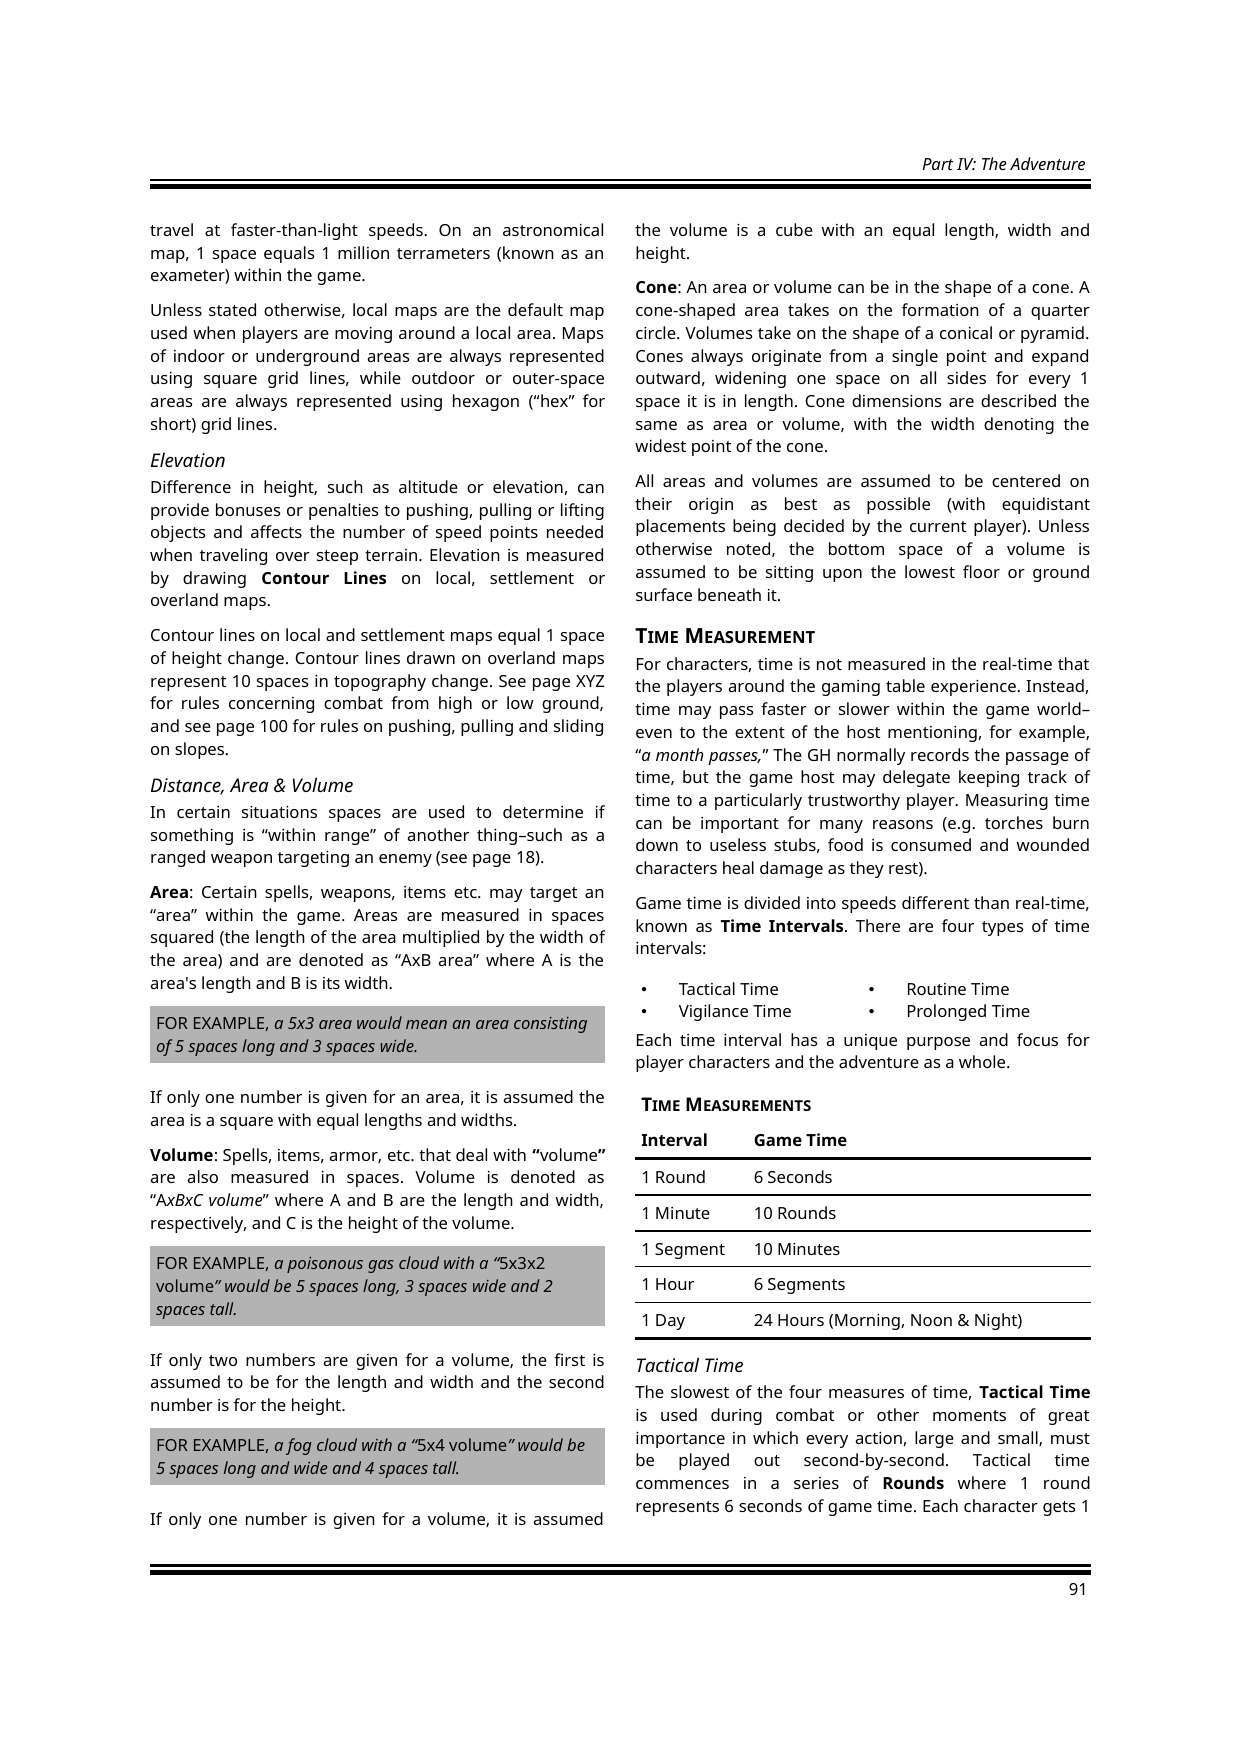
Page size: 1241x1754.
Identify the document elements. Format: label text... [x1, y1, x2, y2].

text Cone: An area or volume can be in the shape of a cone. A cone-shaped area takes on the formation of a quarter circle. Volumes take on the shape of a conical or pyramid. Cones always originate from a single point and expand outward, widening one space on all sides for every 1 space it is in length. Cone dimensions are described the same as area or volume, with the width denoting the widest point of the cone. [635, 276, 1091, 458]
table_cell 1 Day [635, 1303, 748, 1337]
text Distance, Area & Volume [150, 772, 605, 797]
text Contour lines on local and settlement maps equal 1 space of height change. Contour lines drawn on overland maps represent 10 spaces in topography change. See page XYZ for rules concerning combat from high or low ground, and see page 75 for rules on pushing, pulling and sliding on slopes. [150, 624, 605, 760]
subtitle Time Measurement [635, 621, 1091, 649]
text travel at faster-than-light speeds. On an astronomical map, 1 space equals 1 million terrameters (known as an exameter) within the game. [150, 219, 605, 287]
text the volume is a cube with an equal length, width and height. [635, 219, 1091, 264]
text Game time is divided into speeds different than real-time, known as Time Intervals. There are four types of time intervals: [635, 891, 1091, 959]
text If only two numbers are given for a volume, the first is assumed to be for the length and width and the second number is for the height. [150, 1348, 605, 1416]
table_cell 24 Hours (Morning, Noon & Night) [748, 1303, 1091, 1337]
table_cell Game Time [748, 1123, 1091, 1157]
text If only one number is given for a volume, it is assumed [150, 1485, 605, 1531]
text Unless stated otherwise, local maps are the default map used when players are moving around a local area. Maps of indoor or underground areas are always represented using square grid lines, while outdoor or outer-space areas are always represented using hexagon (“hex” for short) grid lines. [150, 299, 605, 435]
table_cell Interval [635, 1123, 748, 1157]
text In certain situations spaces are used to determine if something is “within range” of another thing–such as a ranged weapon targeting an enemy (see page 16). [150, 801, 605, 869]
text Difference in height, such as altitude or elevation, can provide bonuses or penalties to pushing, pulling or lifting objects and affects the number of speed points needed when traveling over steep terrain. Elevation is measured by drawing Contour Lines on local, settlement or overland maps. [150, 476, 605, 612]
text All areas and volumes are assumed to be centered on their origin as best as possible (with equidistant placements being decided by the current player). Unless otherwise noted, the bottom space of a volume is assumed to be sitting upon the lowest floor or ground surface beneath it. [635, 470, 1091, 606]
text Volume: Spells, items, armor, etc. that deal with “volume” are also measured in spaces. Volume is denoted as “AxBxC volume” where A and B are the length and width, respectively, and C is the height of the volume. [150, 1143, 605, 1234]
text Area: Certain spells, weapons, items etc. may target an “area” within the game. Areas are measured in spaces squared (the length of the area multiplied by the width of the area) and are denoted as “AxB area” where A is the area's length and B is its width. [150, 881, 605, 994]
table_cell 10 Rounds [748, 1196, 1091, 1230]
table_header FOR EXAMPLE, a fog cloud with a “5x4 volume” would be 5 spaces long and wide and 4 spaces tall. [150, 1428, 605, 1485]
text Elevation [150, 447, 605, 472]
table_cell 1 Minute [635, 1196, 748, 1230]
table_header FOR EXAMPLE, a 5x3 area would mean an area consisting of 5 spaces long and 3 spaces wide. [150, 1006, 605, 1063]
text The slowest of the four measures of time, Tactical Time is used during combat or other moments of great importance in which every action, large and small, must be played out second-by-second. Tactical time commences in a series of Rounds where 1 round represents 6 seconds of game time. Each character gets 1 [635, 1381, 1091, 1517]
table_cell 10 Minutes [748, 1232, 1091, 1266]
table_header Tactical Time Vigilance Time [635, 972, 863, 1028]
text For characters, time is not measured in the real-time that the players around the gaming table experience. Instead, time may pass faster or slower within the game world–even to the extent of the host mentioning, for example, “a month passes,” The GH normally records the passage of time, but the game host may delegate keeping track of time to a particularly trustworthy player. Measuring time can be important for many reasons (e.g. torches burn down to useless stubs, food is consumed and wounded characters heal damage as they rest). [635, 652, 1091, 879]
table_cell 1 Segment [635, 1232, 748, 1266]
table_cell 6 Seconds [748, 1160, 1091, 1194]
table_cell 6 Segments [748, 1267, 1091, 1301]
table_header FOR EXAMPLE, a poisonous gas cloud with a “5x3x2 volume” would be 5 spaces long, 3 spaces wide and 2 spaces tall. [150, 1246, 605, 1326]
table_header Routine Time Prolonged Time [863, 972, 1091, 1028]
table_cell 1 Round [635, 1160, 748, 1194]
text If only one number is given for an area, it is assumed the area is a square with equal lengths and widths. [150, 1086, 605, 1131]
table_header Time Measurements [635, 1086, 1091, 1123]
table_cell 1 Hour [635, 1267, 748, 1301]
text Tactical Time [635, 1352, 1091, 1378]
text Each time interval has a unique purpose and focus for player characters and the adventure as a whole. [635, 1028, 1091, 1074]
